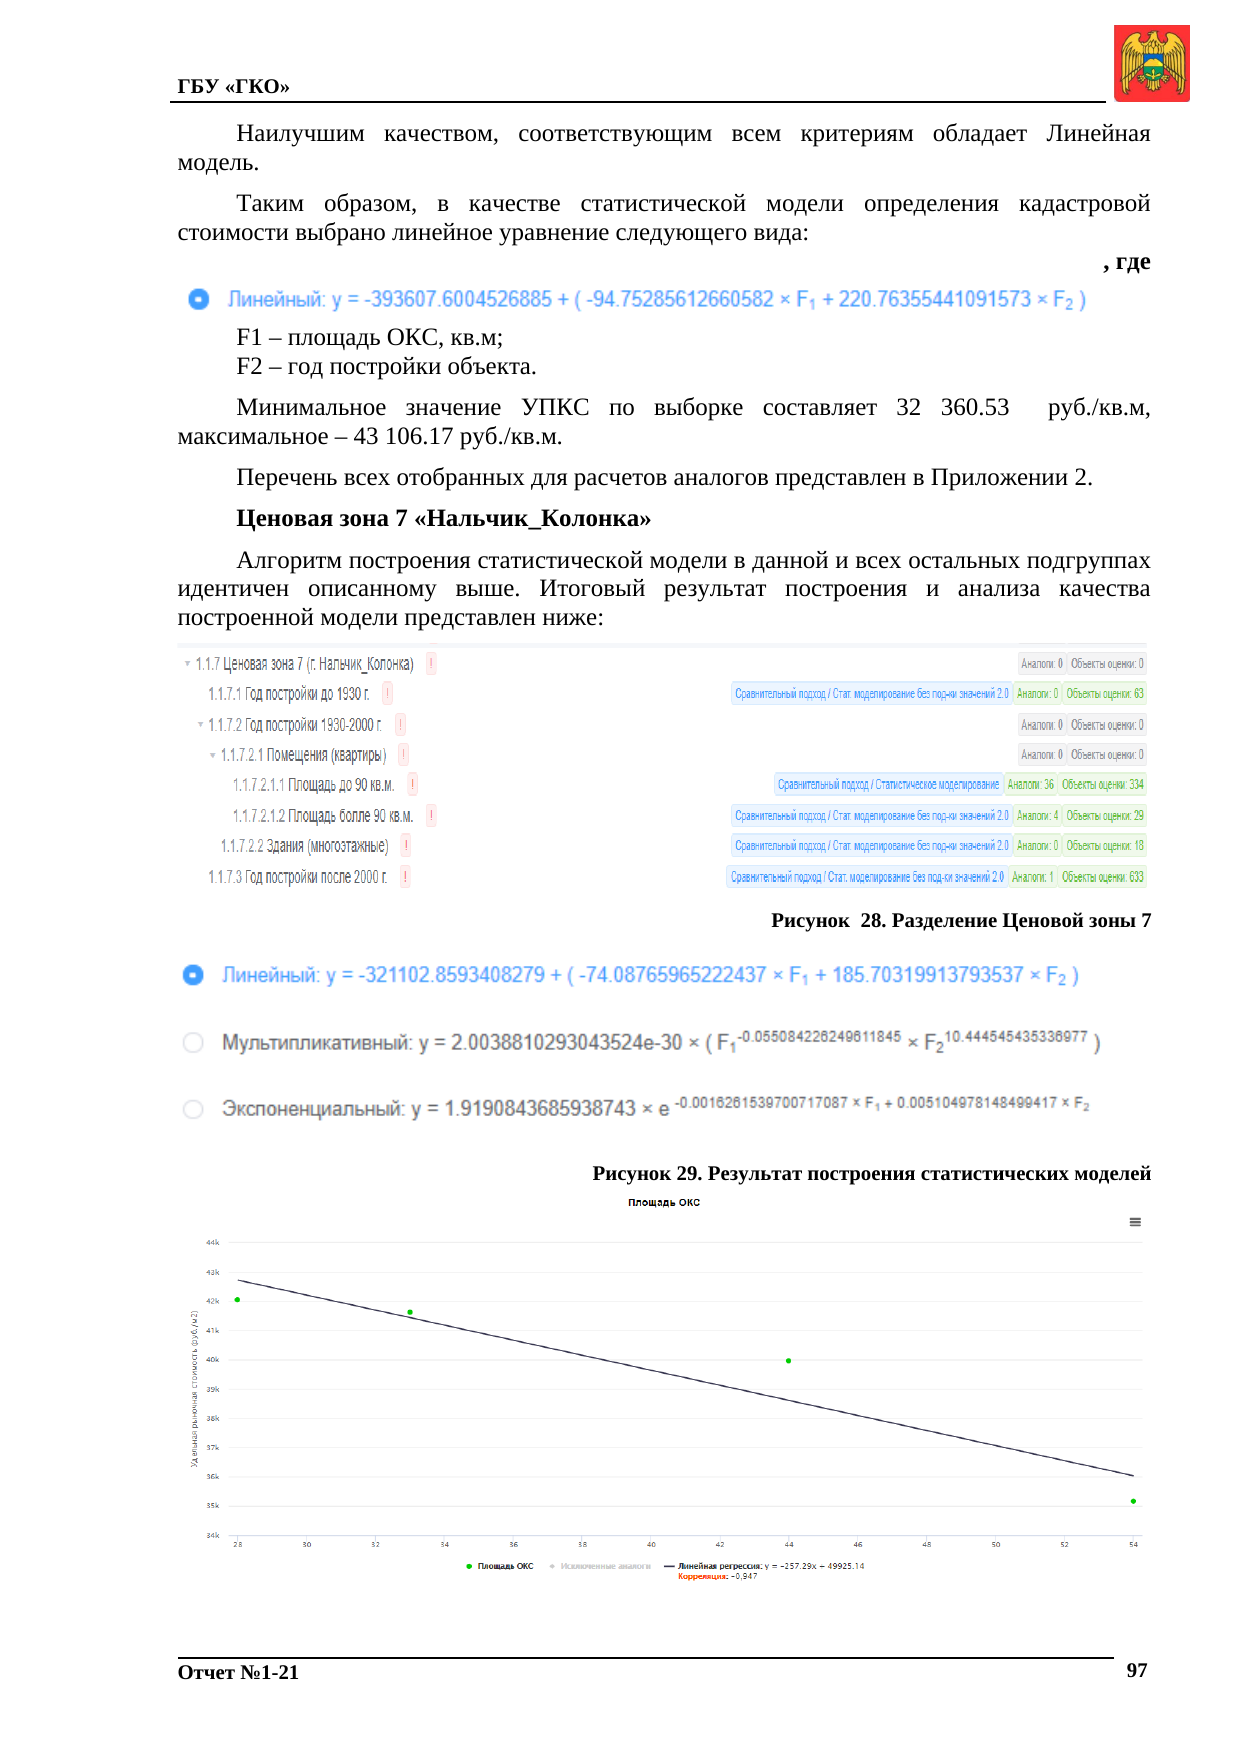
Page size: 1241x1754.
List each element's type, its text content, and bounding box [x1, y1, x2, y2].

text F2 – год постройки объекта. [177, 351, 1152, 380]
text , где [177, 246, 1152, 322]
text F1 – площадь ОКС, кв.м; [177, 322, 1152, 351]
text Перечень всех отобранных для расчетов аналогов представлен в Приложении 2. [177, 462, 1152, 491]
text Минимальное значение УПКС по выборке составляет 32 360.53 руб./кв.м, максимальное – 43 106.17 руб./кв.м. [177, 392, 1152, 450]
text Ценовая зона 7 «Нальчик_Колонка» [177, 503, 1152, 532]
text Наилучшим качеством, соответствующим всем критериям обладает Линейная модель. [177, 118, 1152, 176]
text Рисунок 29. Результат построения статистических моделей [177, 1161, 1152, 1185]
text Таким образом, в качестве статистической модели определения кадастровой стоимости выбрано линейное уравнение следующего вида: [177, 188, 1152, 246]
text Алгоритм построения статистической модели в данной и всех остальных подгруппах идентичен описанному выше. Итоговый результат построения и анализа качества построенной модели представлен ниже: [177, 545, 1152, 631]
text Рисунок 28. Разделение Ценовой зоны 7 [177, 907, 1152, 932]
